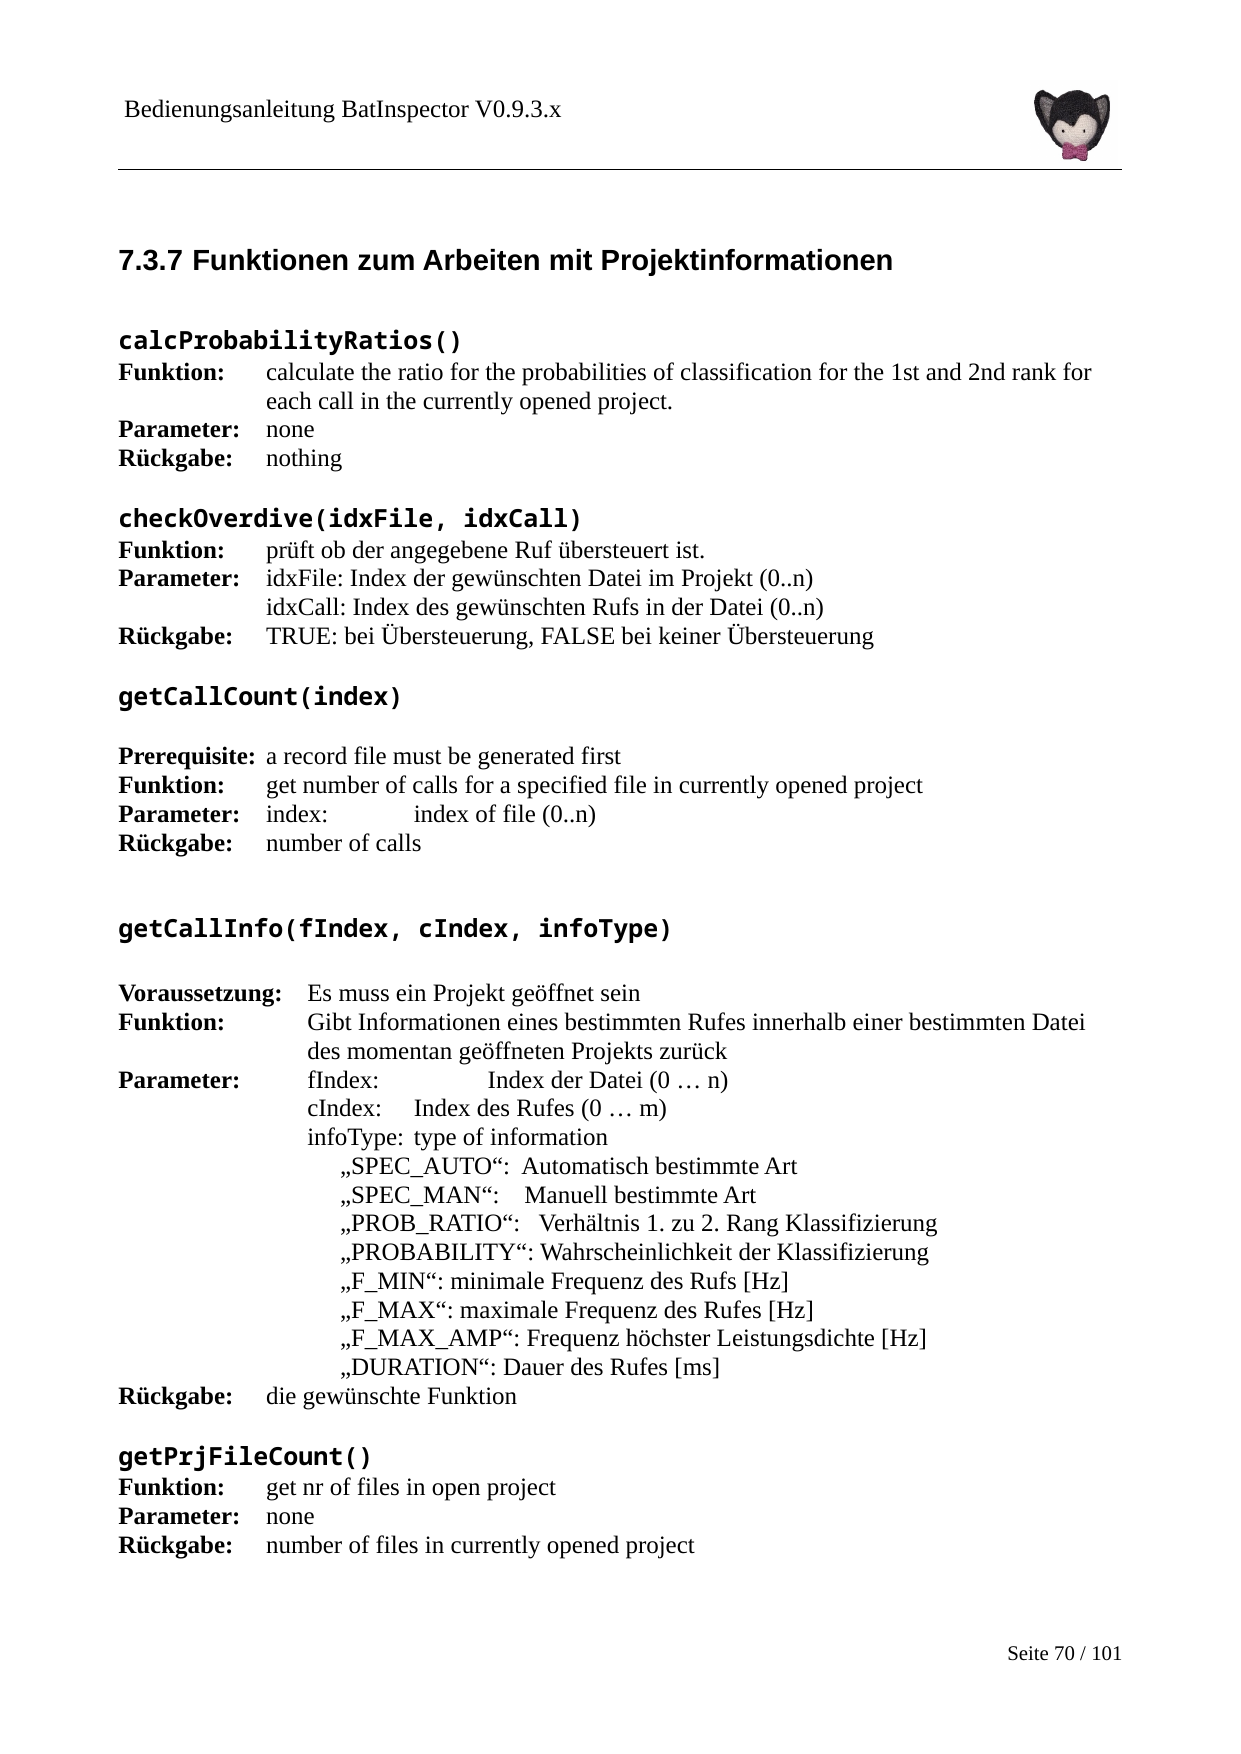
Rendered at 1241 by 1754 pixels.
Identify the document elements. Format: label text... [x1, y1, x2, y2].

text Funktion: Gibt Informationen eines bestimmten Rufes innerhalb einer bestimmten Datei des momentan geöffneten Projekts zurück [118, 1007, 1122, 1065]
text Rückgabe: number of calls [118, 828, 1122, 856]
picture [1030, 80, 1119, 169]
text Rückgabe: die gewünschte Funktion [118, 1381, 1122, 1410]
text Parameter: idxFile: Index der gewünschten Datei im Projekt (0..n) idxCall: Index des gewünschten Rufs in der Datei (0..n) Rückgabe: TRUE: bei Übersteuerung, FALSE bei keiner Übersteuerung [118, 563, 1122, 650]
text Funktion: get number of calls for a specified file in currently opened project [118, 770, 1122, 799]
text checkOverdive(idxFile, idxCall) [118, 501, 1122, 535]
text getPrjFileCount() [118, 1438, 1122, 1472]
subtitle Funktionen zum Arbeiten mit Projektinformationen [118, 243, 1122, 276]
text Prerequisite: a record file must be generated first [118, 741, 1122, 770]
text Parameter: fIndex: Index der Datei (0 … n) cIndex: Index des Rufes (0 … m) infoType: type of information „SPEC_AUTO“: Automatisch bestimmte Art „SPEC_MAN“: Manuell bestimmte Art „PROB_RATIO“: Verhältnis 1. zu 2. Rang Klassifizierung „PROBABILITY“: Wahrscheinlichkeit der Klassifizierung „F_MIN“: minimale Frequenz des Rufs [Hz] „F_MAX“: maximale Frequenz des Rufes [Hz] „F_MAX_AMP“: Frequenz höchster Leistungsdichte [Hz] „DURATION“: Dauer des Rufes [ms] [118, 1065, 1122, 1381]
text getCallCount(index) [118, 678, 1122, 713]
text Parameter: none Rückgabe: nothing [118, 414, 1122, 472]
text Funktion: prüft ob der angegebene Ruf übersteuert ist. [118, 535, 1122, 563]
text calcProbabilityRatios() [118, 323, 1122, 357]
text getCallInfo(fIndex, cIndex, infoType) [118, 910, 1122, 944]
text Parameter: index: index of file (0..n) [118, 799, 1122, 828]
text Parameter: none Rückgabe: number of files in currently opened project [118, 1501, 1122, 1559]
text Voraussetzung: Es muss ein Projekt geöffnet sein [118, 978, 1122, 1007]
text Funktion: get nr of files in open project [118, 1472, 1122, 1501]
text Funktion: calculate the ratio for the probabilities of classification for the 1st and 2nd rank for each call in the currently opened project. [118, 357, 1122, 414]
